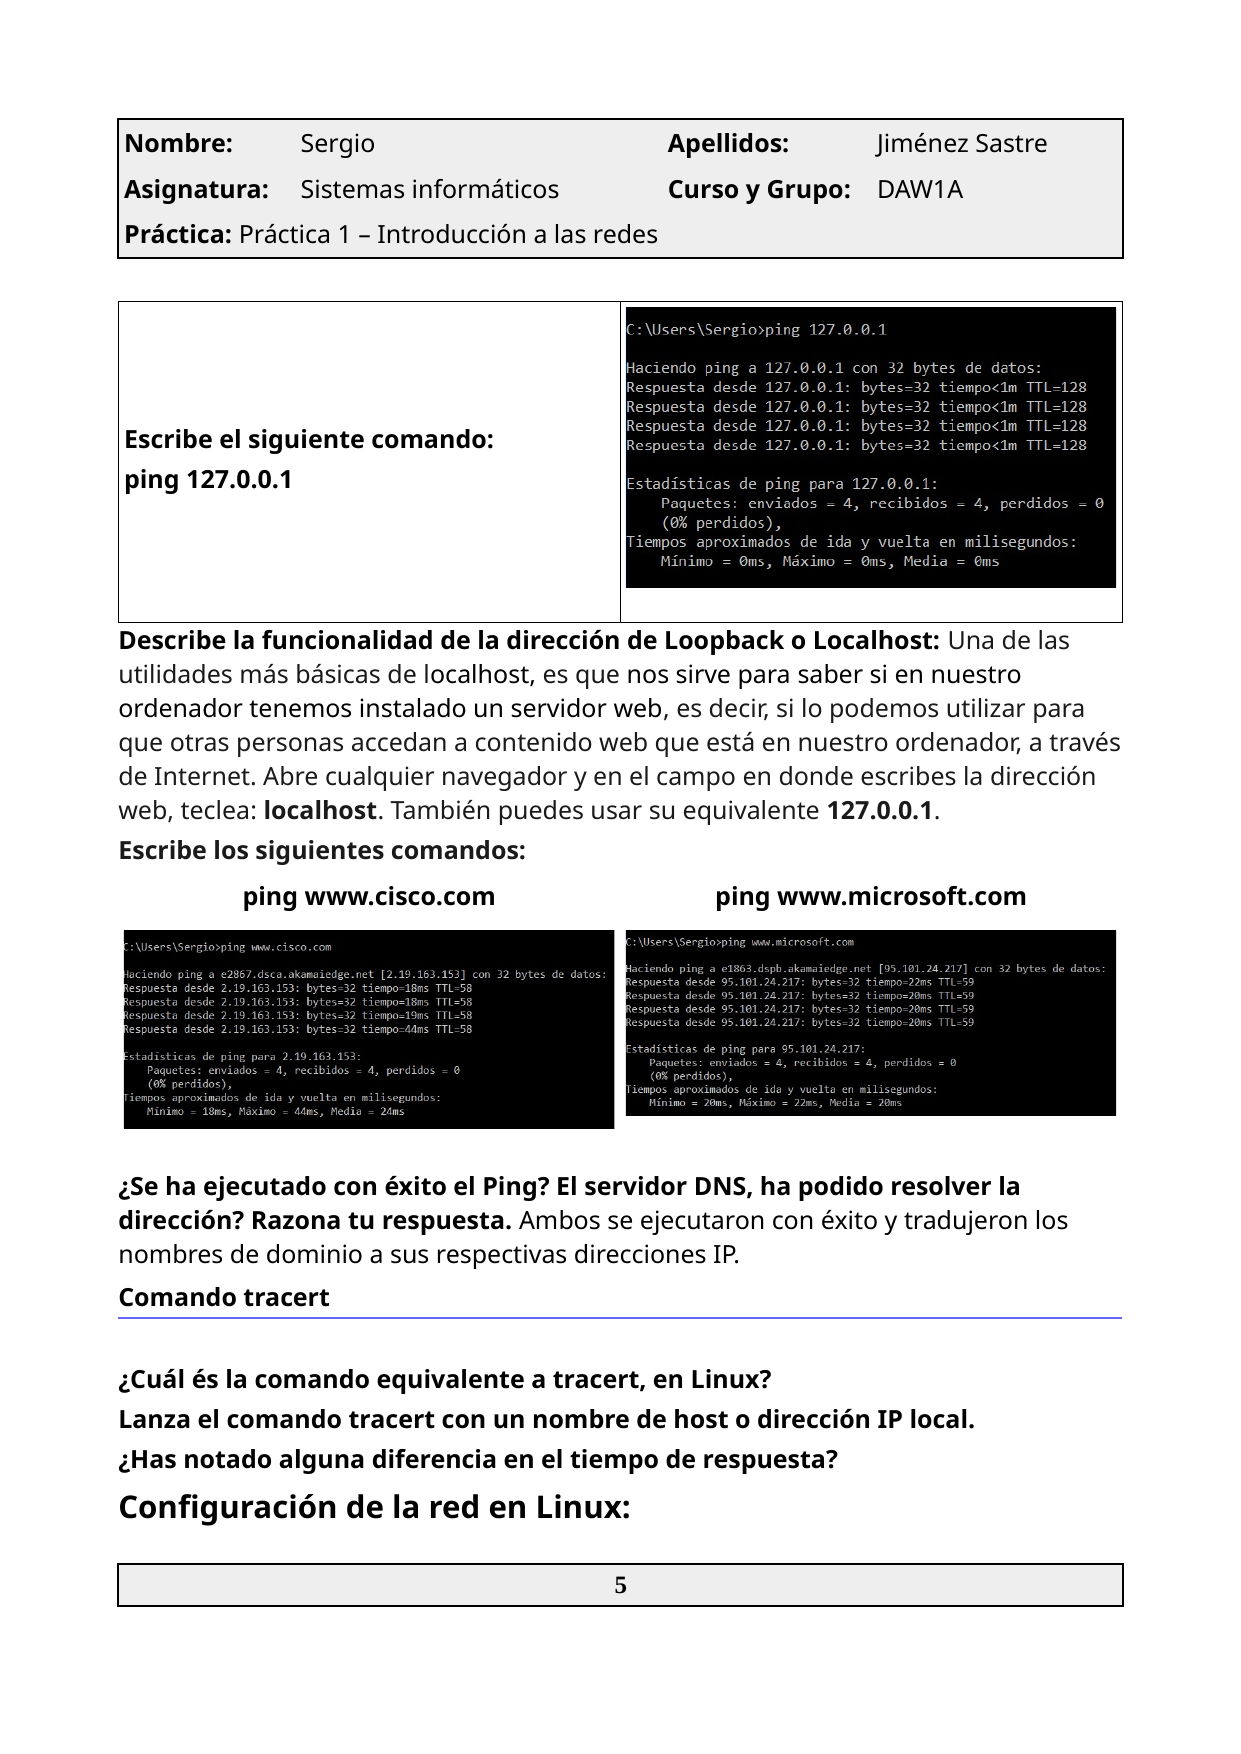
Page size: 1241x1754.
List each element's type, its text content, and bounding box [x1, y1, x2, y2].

text Lanza el comando tracert con un nombre de host o dirección IP local. [118, 1402, 1122, 1436]
text ¿Has notado alguna diferencia en el tiempo de respuesta? [118, 1442, 1122, 1476]
text Configuración de la red en Linux: [118, 1484, 1122, 1527]
picture [625, 930, 1117, 1116]
picture [123, 930, 615, 1129]
text Escribe los siguientes comandos: [118, 833, 1122, 867]
table_header ping www.microsoft.com [620, 873, 1122, 924]
picture [625, 307, 1117, 588]
text ¿Se ha ejecutado con éxito el Ping? El servidor DNS, ha podido resolver la dirección? Razona tu respuesta. Ambos se ejecutaron con éxito y tradujeron los nombres de dominio a sus respectivas direcciones IP. [118, 1169, 1122, 1271]
table_cell [118, 924, 620, 1163]
table_header [621, 302, 1122, 622]
table_header Escribe el siguiente comando: ping 127.0.0.1 [119, 302, 620, 622]
text Describe la funcionalidad de la dirección de Loopback o Localhost: Una de las utilidades más básicas de localhost, es que nos sirve para saber si en nuestro ordenador tenemos instalado un servidor web, es decir, si lo podemos utilizar para que otras personas accedan a contenido web que está en nuestro ordenador, a través de Internet. Abre cualquier navegador y en el campo en donde escribes la dirección web, teclea: localhost. También puedes usar su equivalente 127.0.0.1. [118, 623, 1122, 827]
table_cell [620, 924, 1122, 1163]
text Comando tracert [118, 1280, 1122, 1314]
text ¿Cuál és la comando equivalente a tracert, en Linux? [118, 1362, 1122, 1396]
table_header ping www.cisco.com [118, 873, 620, 924]
table_header [118, 1319, 1122, 1359]
